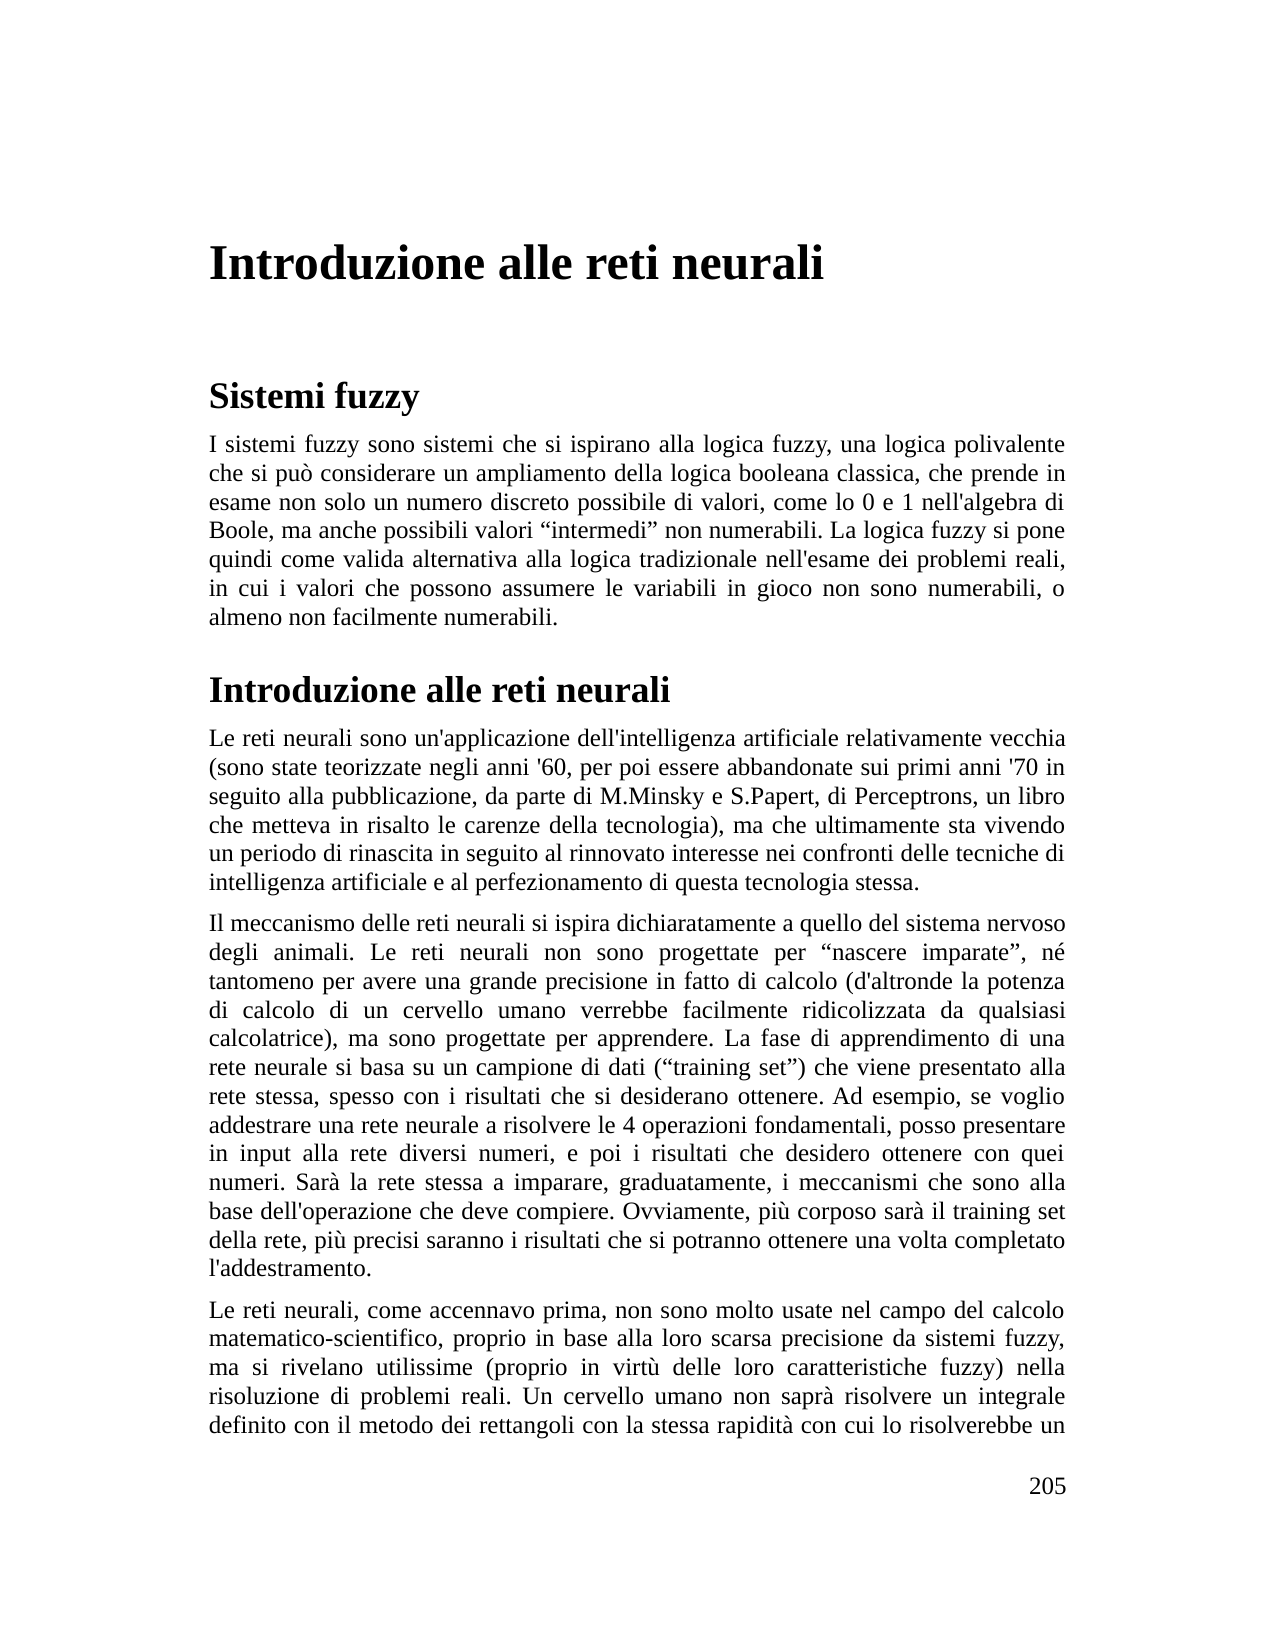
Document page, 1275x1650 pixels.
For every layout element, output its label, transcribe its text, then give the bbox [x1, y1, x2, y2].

subtitle Introduzione alle reti neurali [208, 232, 1066, 290]
text Le reti neurali sono un'applicazione dell'intelligenza artificiale relativamente vecchia (sono state teorizzate negli anni '60, per poi essere abbandonate sui primi anni '70 in seguito alla pubblicazione, da parte di M.Minsky e S.Papert, di Perceptrons, un libro che metteva in risalto le carenze della tecnologia), ma che ultimamente sta vivendo un periodo di rinascita in seguito al rinnovato interesse nei confronti delle tecniche di intelligenza artificiale e al perfezionamento di questa tecnologia stessa. [208, 723, 1066, 896]
text Le reti neurali, come accennavo prima, non sono molto usate nel campo del calcolo matematico-scientifico, proprio in base alla loro scarsa precisione da sistemi fuzzy, ma si rivelano utilissime (proprio in virtù delle loro caratteristiche fuzzy) nella risoluzione di problemi reali. Un cervello umano non saprà risolvere un integrale definito con il metodo dei rettangoli con la stessa rapidità con cui lo risolverebbe un [208, 1295, 1066, 1438]
subtitle Sistemi fuzzy [208, 373, 1066, 417]
text Il meccanismo delle reti neurali si ispira dichiaratamente a quello del sistema nervoso degli animali. Le reti neurali non sono progettate per “nascere imparate”, né tantomeno per avere una grande precisione in fatto di calcolo (d'altronde la potenza di calcolo di un cervello umano verrebbe facilmente ridicolizzata da qualsiasi calcolatrice), ma sono progettate per apprendere. La fase di apprendimento di una rete neurale si basa su un campione di dati (“training set”) che viene presentato alla rete stessa, spesso con i risultati che si desiderano ottenere. Ad esempio, se voglio addestrare una rete neurale a risolvere le 4 operazioni fondamentali, posso presentare in input alla rete diversi numeri, e poi i risultati che desidero ottenere con quei numeri. Sarà la rete stessa a imparare, graduatamente, i meccanismi che sono alla base dell'operazione che deve compiere. Ovviamente, più corposo sarà il training set della rete, più precisi saranno i risultati che si potranno ottenere una volta completato l'addestramento. [208, 908, 1066, 1282]
subtitle Introduzione alle reti neurali [208, 668, 1066, 711]
text I sistemi fuzzy sono sistemi che si ispirano alla logica fuzzy, una logica polivalente che si può considerare un ampliamento della logica booleana classica, che prende in esame non solo un numero discreto possibile di valori, come lo 0 e 1 nell'algebra di Boole, ma anche possibili valori “intermedi” non numerabili. La logica fuzzy si pone quindi come valida alternativa alla logica tradizionale nell'esame dei problemi reali, in cui i valori che possono assumere le variabili in gioco non sono numerabili, o almeno non facilmente numerabili. [208, 429, 1066, 630]
